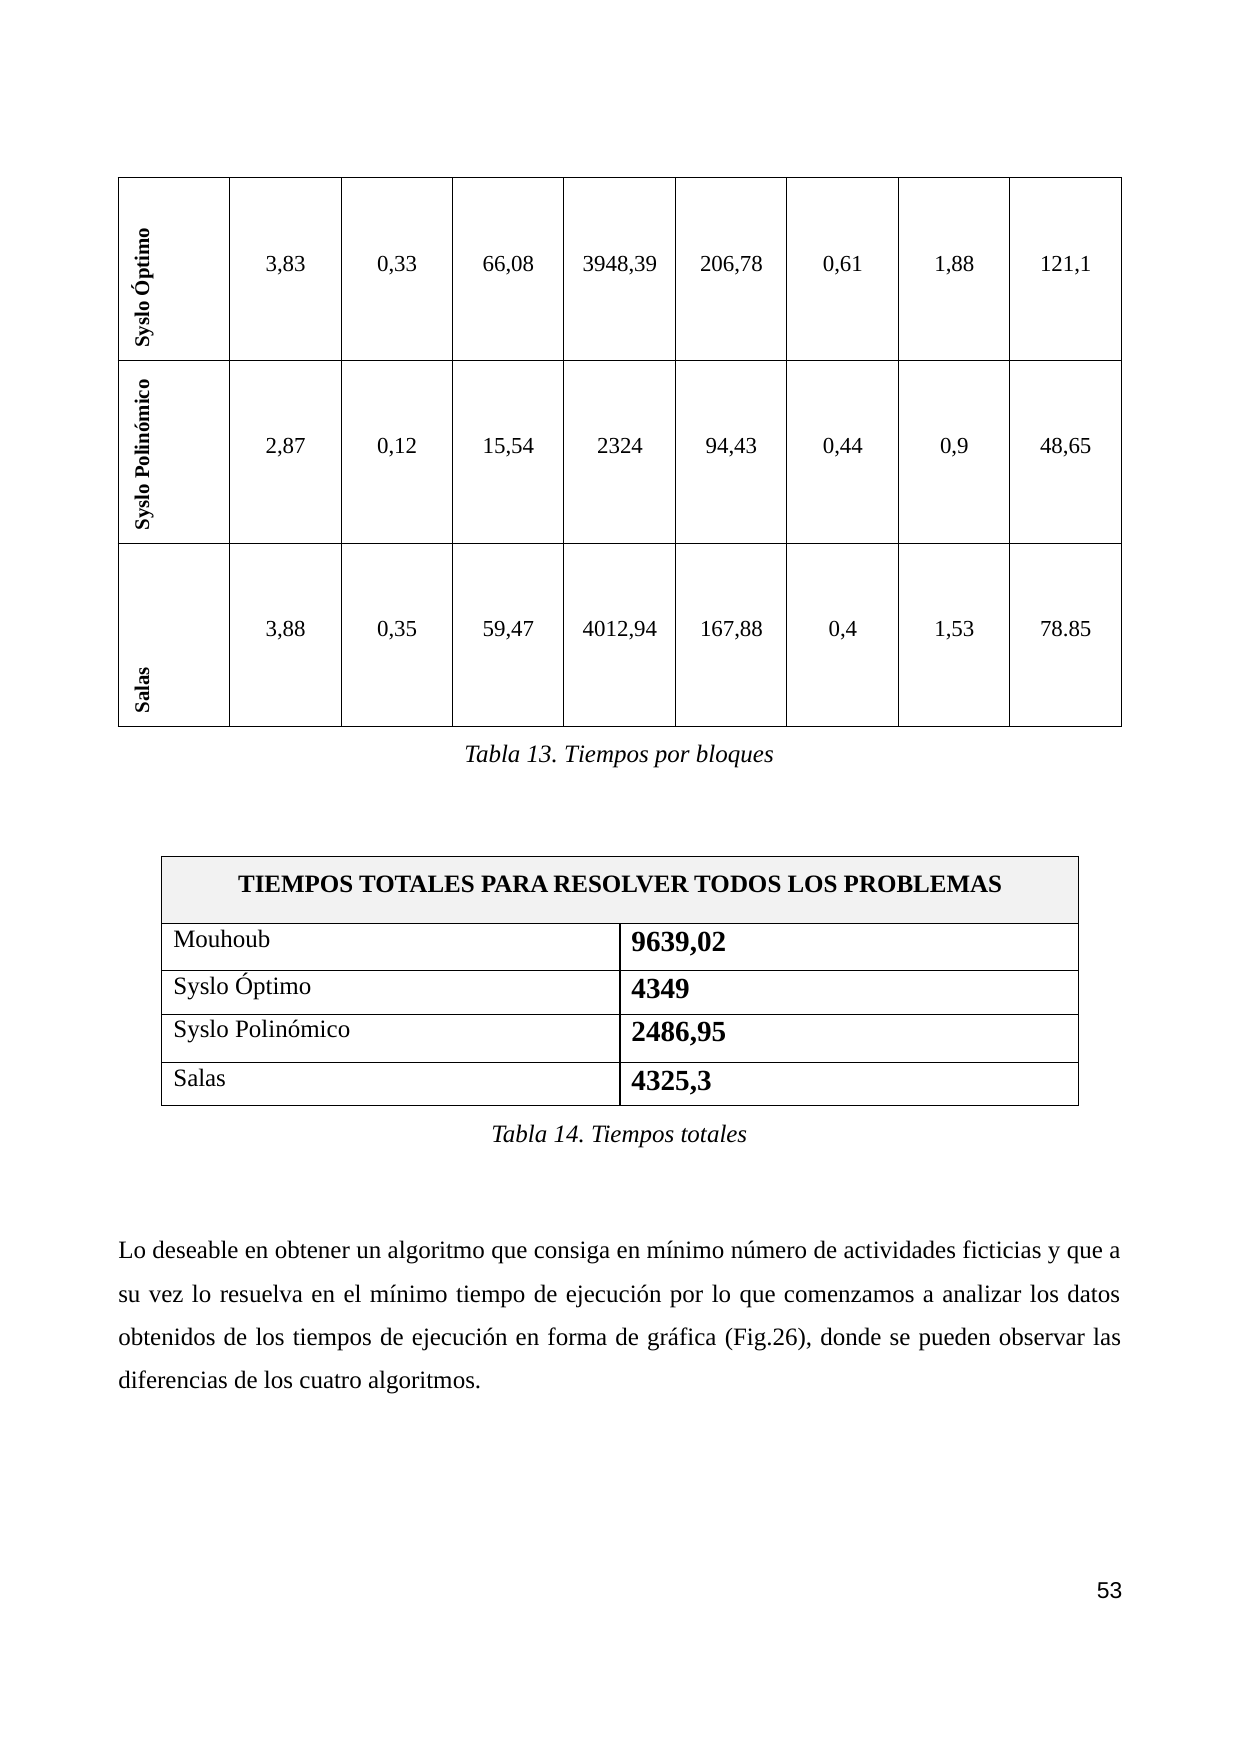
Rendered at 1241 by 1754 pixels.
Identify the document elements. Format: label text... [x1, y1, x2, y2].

table_cell 0,61 [787, 178, 898, 360]
text Tabla 13. Tiempos por bloques [118, 739, 1122, 768]
table_cell 66,08 [453, 178, 563, 360]
table_cell 1,53 [899, 544, 1009, 726]
table_cell 0,4 [787, 544, 898, 726]
table_cell 0,12 [342, 361, 452, 543]
table_cell Salas [119, 544, 229, 726]
table_cell 78,85 [1010, 544, 1121, 726]
table_cell Syslo Polinómico [119, 361, 229, 543]
table_cell 94,43 [676, 361, 786, 543]
table_cell 1,88 [899, 178, 1009, 360]
table_cell 2324 [564, 361, 675, 543]
table_cell Syslo Óptimo [162, 971, 619, 1013]
text Lo deseable en obtener un algoritmo que consiga en mínimo número de actividades ficticias y que a su vez lo resuelva en el mínimo tiempo de ejecución por lo que comenzamos a analizar los datos obtenidos de los tiempos de ejecución en forma de gráfica (Fig.26), donde se pueden observar las diferencias de los cuatro algoritmos. [118, 1236, 1122, 1394]
table_cell 0,35 [342, 544, 452, 726]
table_cell 2,87 [230, 361, 341, 543]
table_cell 3,83 [230, 178, 341, 360]
table_header TIEMPOS TOTALES PARA RESOLVER TODOS LOS PROBLEMAS [162, 857, 1078, 923]
text Tabla 14. Tiempos totales [118, 1119, 1122, 1148]
table_cell 206,78 [676, 178, 786, 360]
table_cell Syslo Polinómico [162, 1015, 619, 1062]
table_cell 4012,94 [564, 544, 675, 726]
table_cell 121,1 [1010, 178, 1121, 360]
table_cell 4325,3 [621, 1063, 1078, 1105]
table_cell Salas [162, 1063, 619, 1105]
table_cell 2486,95 [621, 1015, 1078, 1062]
table_cell 9639,02 [621, 924, 1078, 970]
table_cell 3948,39 [564, 178, 675, 360]
table_cell 0,33 [342, 178, 452, 360]
table_cell 167,88 [676, 544, 786, 726]
table_cell 59,47 [453, 544, 563, 726]
table_cell 3,88 [230, 544, 341, 726]
table_cell Syslo Óptimo [119, 178, 229, 360]
table_cell 15,54 [453, 361, 563, 543]
table_cell 0,9 [899, 361, 1009, 543]
table_cell 4349 [621, 971, 1078, 1013]
table_cell Mouhoub [162, 924, 619, 970]
table_cell 48,65 [1010, 361, 1121, 543]
table_cell 0,44 [787, 361, 898, 543]
